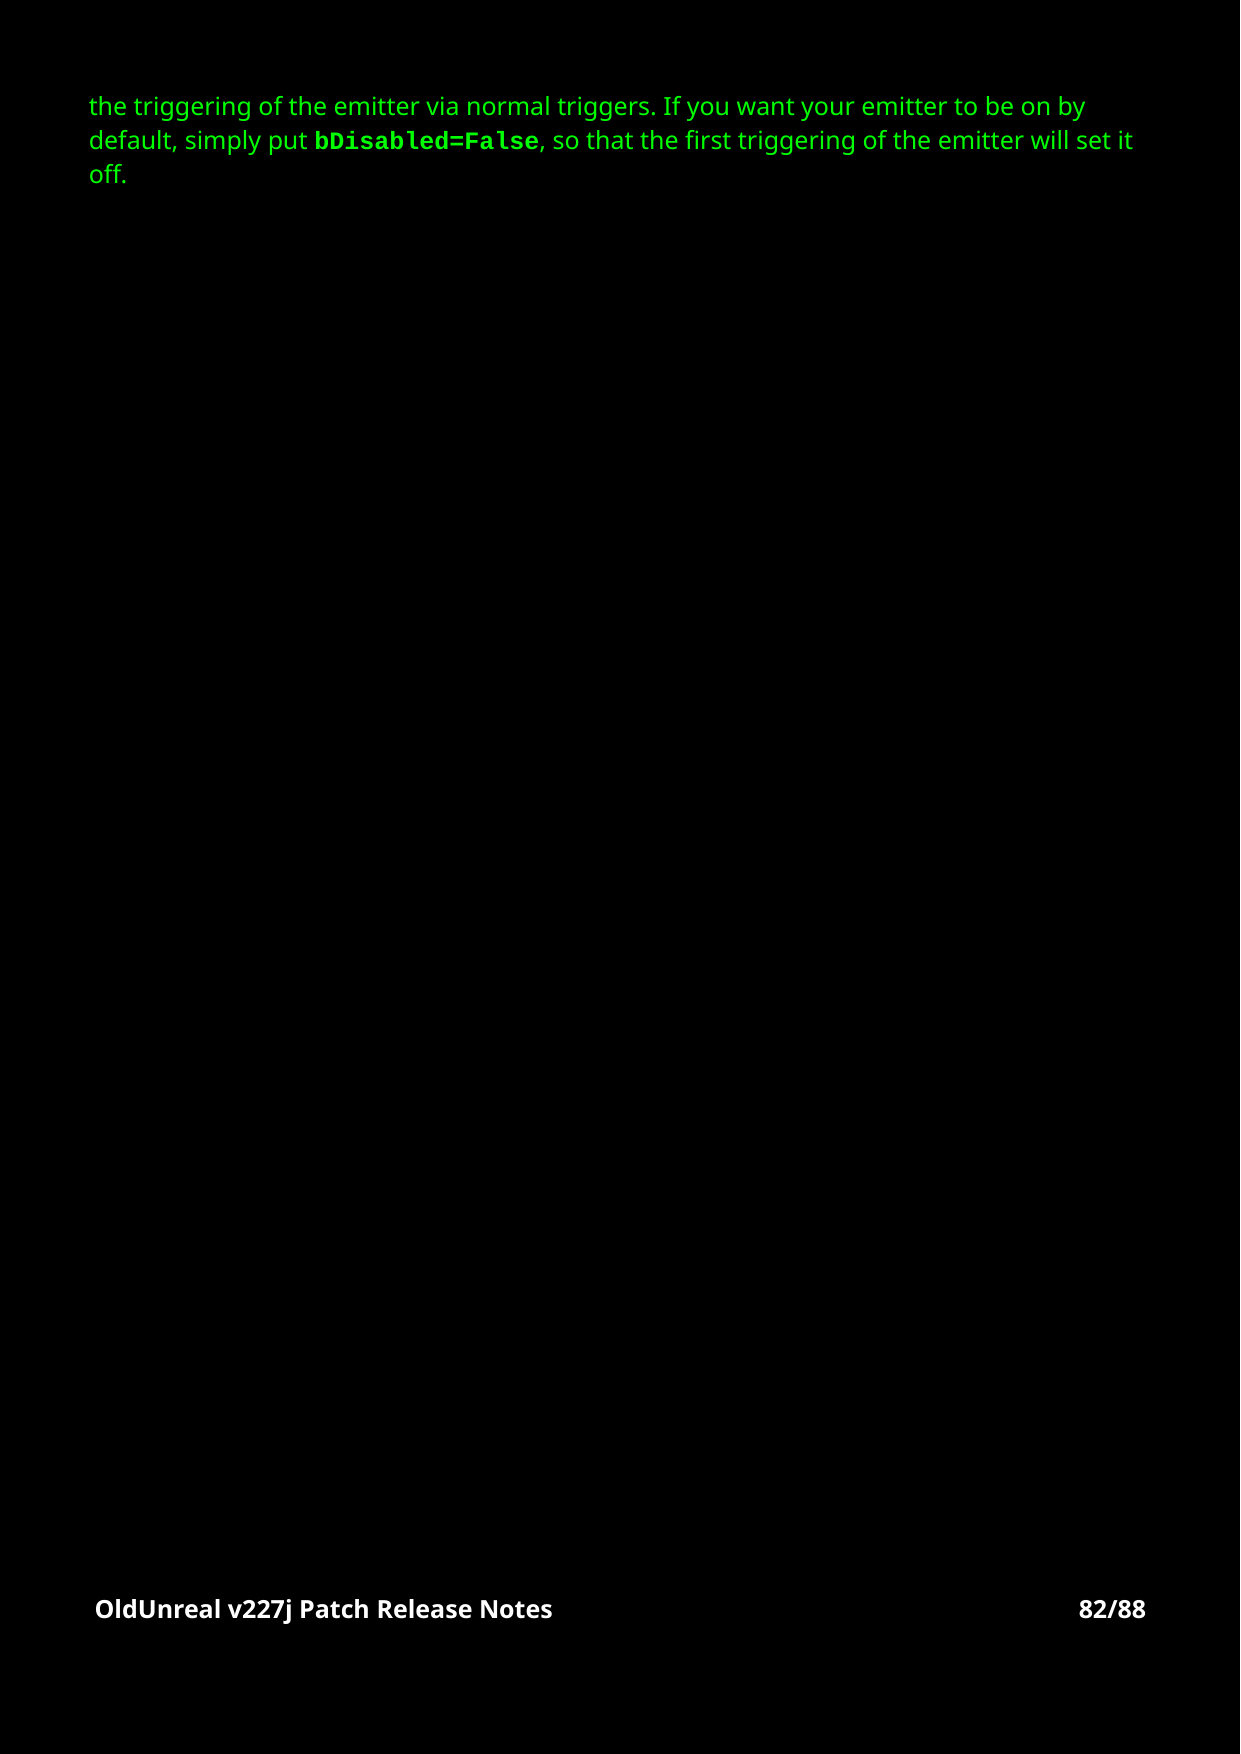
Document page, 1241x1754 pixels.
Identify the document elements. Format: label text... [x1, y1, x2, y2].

text the triggering of the emitter via normal triggers. If you want your emitter to be on by default, simply put bDisabled=False, so that the first triggering of the emitter will set it off. [88, 88, 1152, 191]
